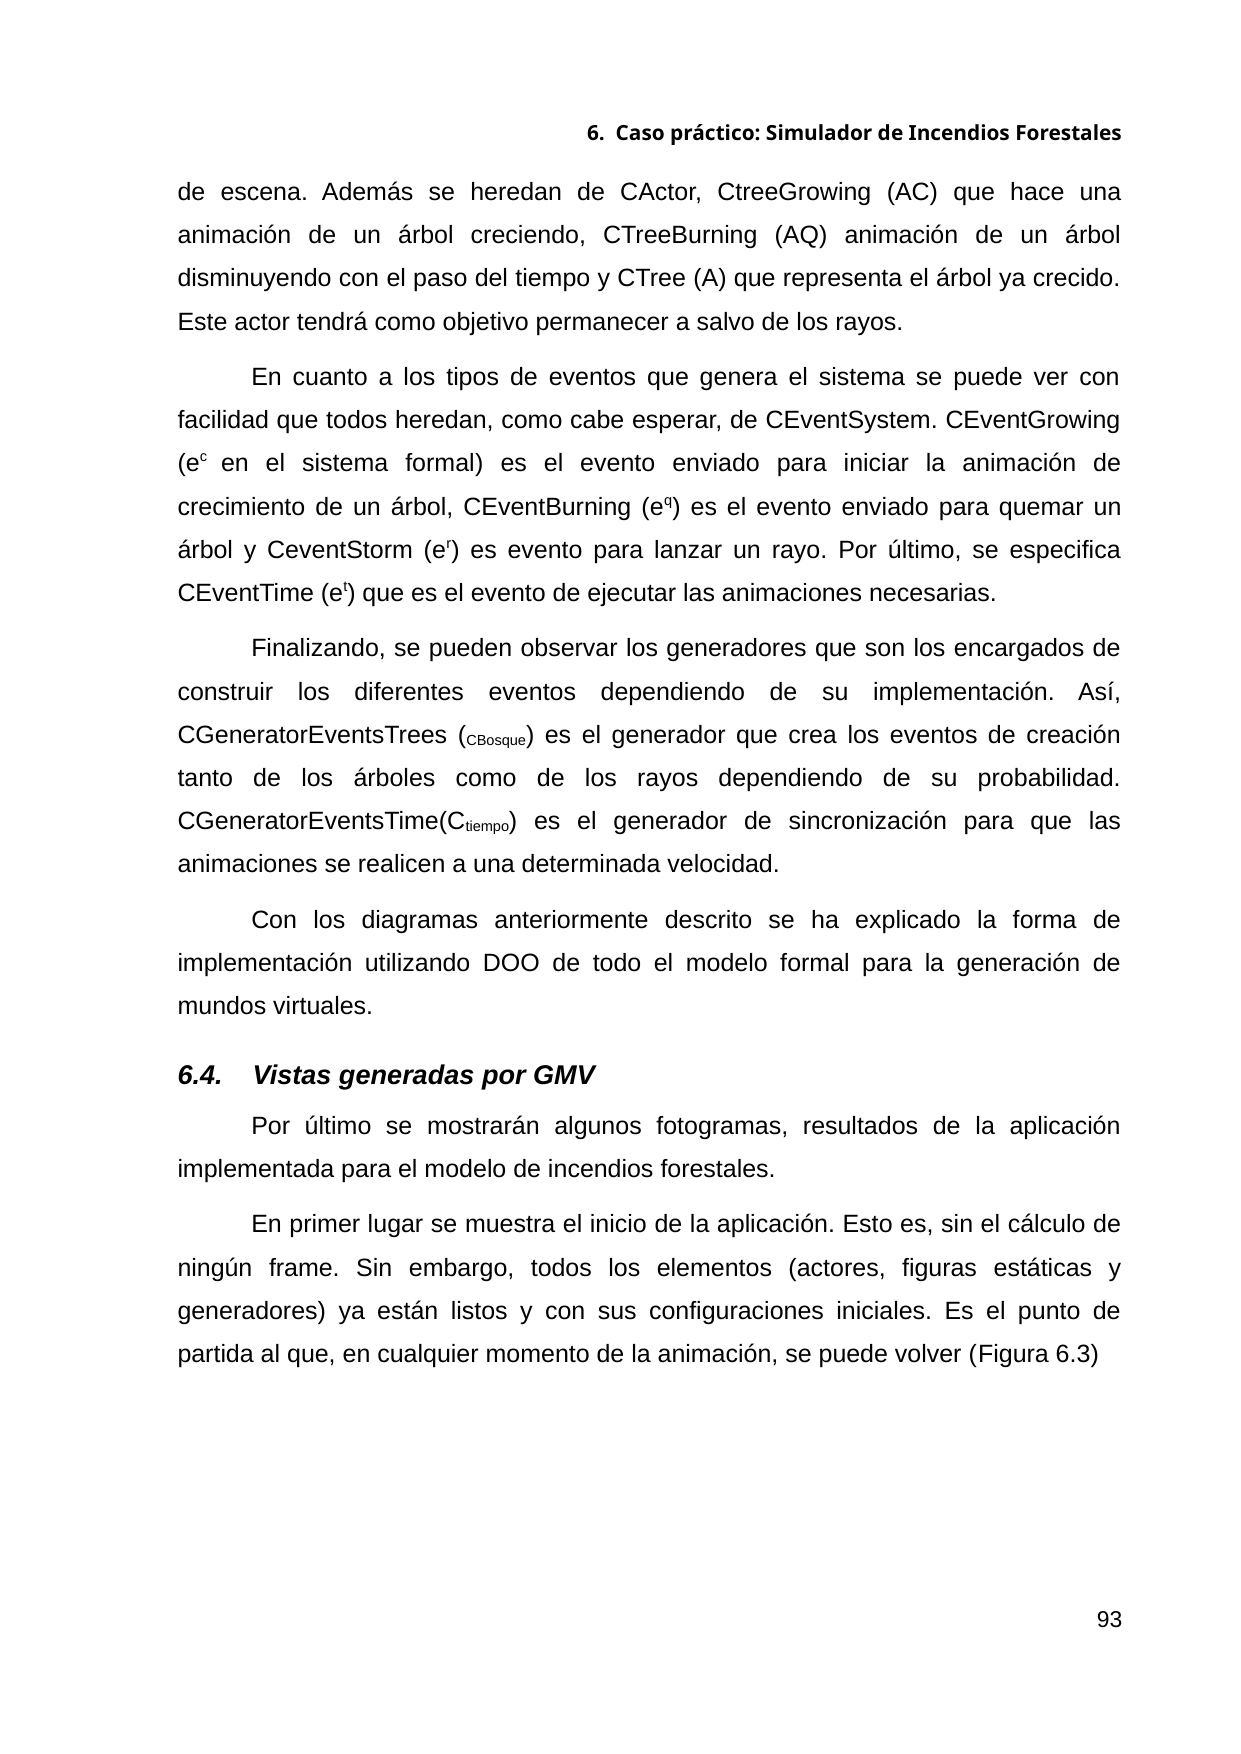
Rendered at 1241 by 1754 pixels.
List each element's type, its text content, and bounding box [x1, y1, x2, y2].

text En cuanto a los tipos de eventos que genera el sistema se puede ver con facilidad que todos heredan, como cabe esperar, de CEventSystem. CEventGrowing (ec en el sistema formal) es el evento enviado para iniciar la animación de crecimiento de un árbol, CEventBurning (eq) es el evento enviado para quemar un árbol y CeventStorm (er) es evento para lanzar un rayo. Por último, se especifica CEventTime (et) que es el evento de ejecutar las animaciones necesarias. [177, 362, 1122, 606]
text En primer lugar se muestra el inicio de la aplicación. Esto es, sin el cálculo de ningún frame. Sin embargo, todos los elementos (actores, figuras estáticas y generadores) ya están listos y con sus configuraciones iniciales. Es el punto de partida al que, en cualquier momento de la animación, se puede volver (Figura 6.3) [177, 1209, 1122, 1368]
subtitle Vistas generadas por GMV [177, 1059, 1122, 1090]
text de escena. Además se heredan de CActor, CtreeGrowing (AC) que hace una animación de un árbol creciendo, CTreeBurning (AQ) animación de un árbol disminuyendo con el paso del tiempo y CTree (A) que representa el árbol ya crecido. Este actor tendrá como objetivo permanecer a salvo de los rayos. [177, 177, 1122, 335]
text Por último se mostrarán algunos fotogramas, resultados de la aplicación implementada para el modelo de incendios forestales. [177, 1111, 1122, 1183]
text Con los diagramas anteriormente descrito se ha explicado la forma de implementación utilizando DOO de todo el modelo formal para la generación de mundos virtuales. [177, 904, 1122, 1019]
text Finalizando, se pueden observar los generadores que son los encargados de construir los diferentes eventos dependiendo de su implementación. Así, CGeneratorEventsTrees (CBosque) es el generador que crea los eventos de creación tanto de los árboles como de los rayos dependiendo de su probabilidad. CGeneratorEventsTime(Ctiempo) es el generador de sincronización para que las animaciones se realicen a una determinada velocidad. [177, 633, 1122, 878]
